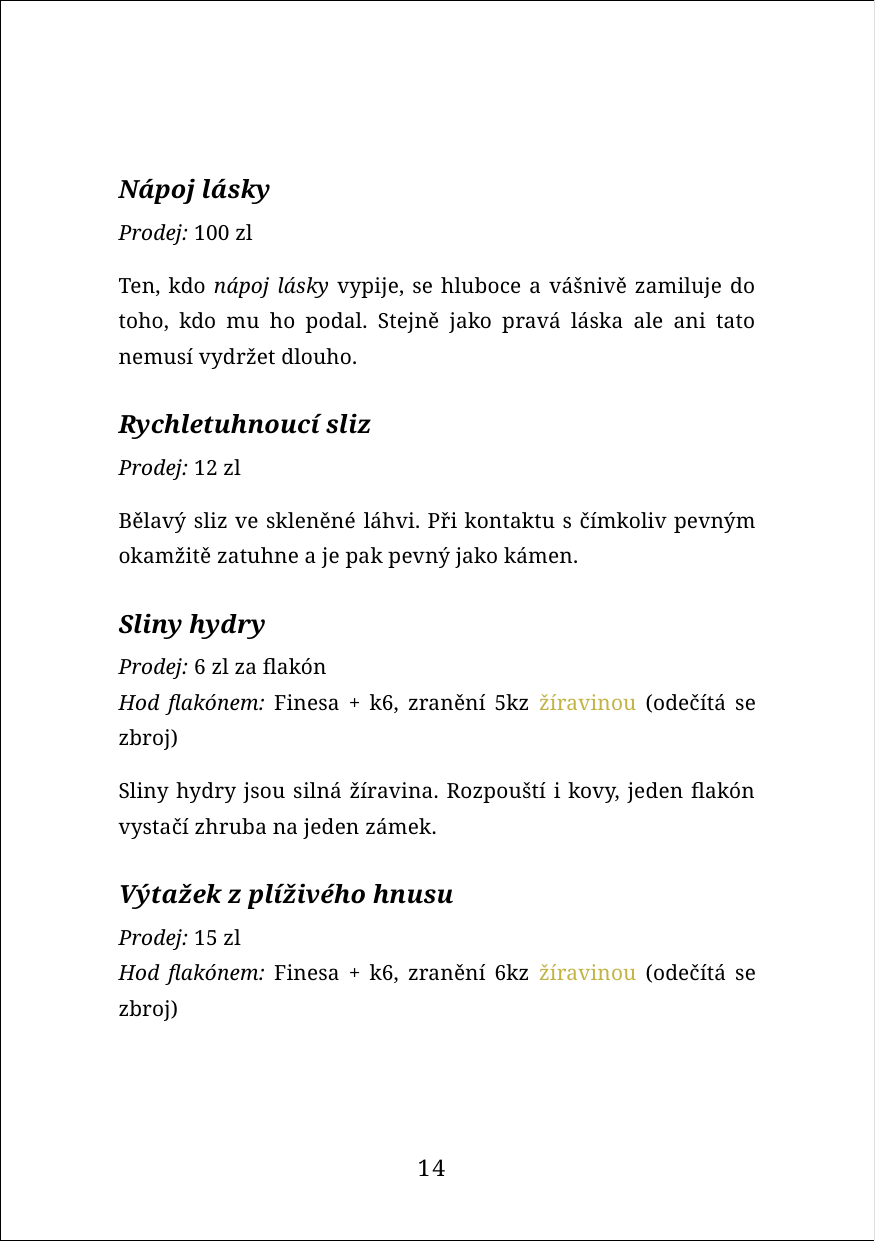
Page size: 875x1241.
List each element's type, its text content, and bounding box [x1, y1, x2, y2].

text Sliny hydry jsou silná žíravina. Rozpouští i kovy, jeden flakón vystačí zhruba na jeden zámek. [118, 777, 756, 841]
subtitle Nápoj lásky [118, 172, 756, 206]
text Prodej: 6 zl za flakón Hod flakónem: Finesa + k6, zranění 5kz žíravinou (odečítá se zbroj) [118, 652, 756, 752]
subtitle Rychletuhnoucí sliz [118, 407, 756, 441]
text Prodej: 100 zl [118, 218, 756, 246]
text Ten, kdo nápoj lásky vypije, se hluboce a vášnivě zamiluje do toho, kdo mu ho podal. Stejně jako pravá láska ale ani tato nemusí vydržet dlouho. [118, 271, 756, 370]
subtitle Sliny hydry [118, 606, 756, 641]
subtitle Výtažek z plíživého hnusu [118, 877, 756, 911]
text Prodej: 12 zl [118, 453, 756, 481]
text Bělavý sliz ve skleněné láhvi. Při kontaktu s čímkoliv pevným okamžitě zatuhne a je pak pevný jako kámen. [118, 506, 756, 570]
text Prodej: 15 zl Hod flakónem: Finesa + k6, zranění 6kz žíravinou (odečítá se zbroj) [118, 923, 756, 1022]
